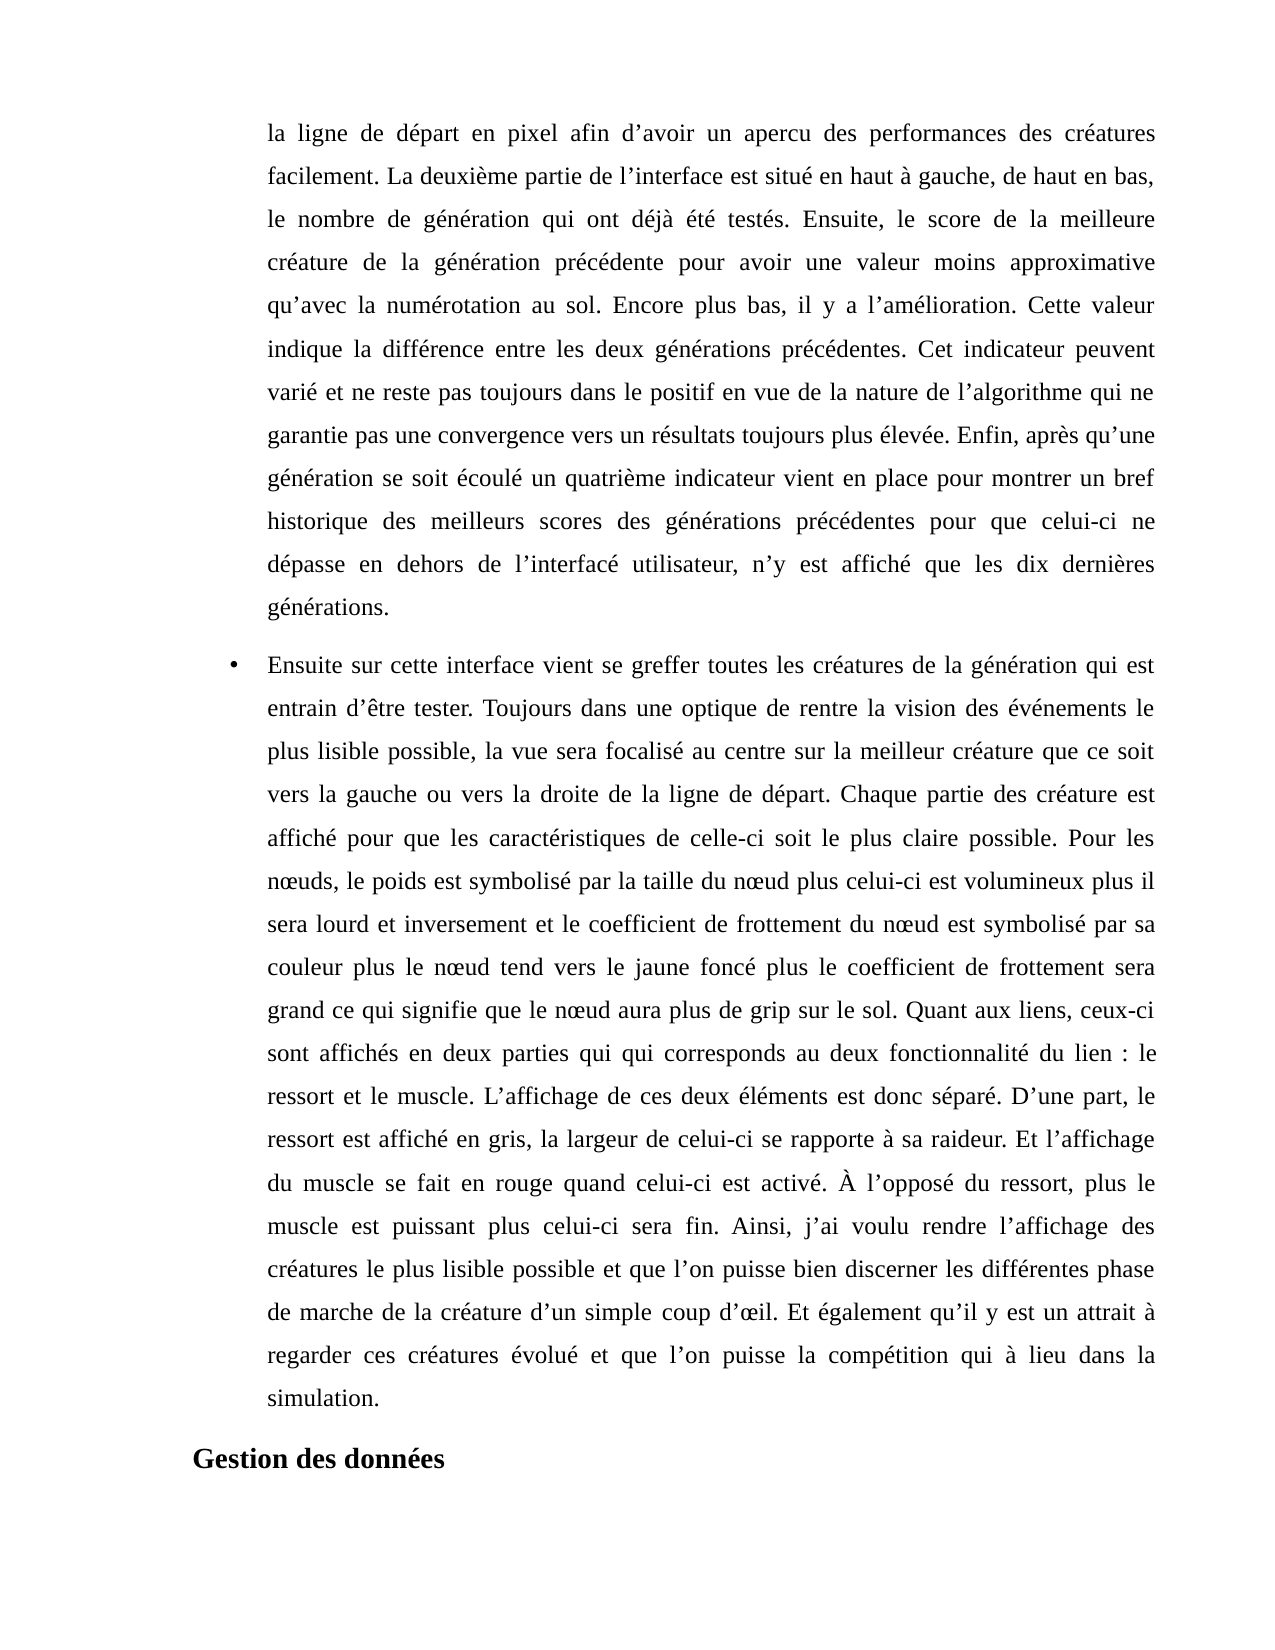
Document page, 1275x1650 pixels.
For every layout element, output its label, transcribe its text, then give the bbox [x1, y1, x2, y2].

text Gestion des données [118, 1441, 1157, 1474]
list Ensuite sur cette interface vient se greffer toutes les créatures de la génération qui est entrain d’être tester. Toujours dans une optique de rentre la vision des événements le plus lisible possible, la vue sera focalisé au centre sur la meilleur créature que ce soit vers la gauche ou vers la droite de la ligne de départ. Chaque partie des créature est affiché pour que les caractéristiques de celle-ci soit le plus claire possible. Pour les nœuds, le poids est symbolisé par la taille du nœud plus celui-ci est volumineux plus il sera lourd et inversement et le coefficient de frottement du nœud est symbolisé par sa couleur plus le nœud tend vers le jaune foncé plus le coefficient de frottement sera grand ce qui signifie que le nœud aura plus de grip sur le sol. Quant aux liens, ceux-ci sont affichés en deux parties qui qui corresponds au deux fonctionnalité du lien : le ressort et le muscle. L’affichage de ces deux éléments est donc séparé. D’une part, le ressort est affiché en gris, la largeur de celui-ci se rapporte à sa raideur. Et l’affichage du muscle se fait en rouge quand celui-ci est activé. À l’opposé du ressort, plus le muscle est puissant plus celui-ci sera fin. Ainsi, j’ai voulu rendre l’affichage des créatures le plus lisible possible et que l’on puisse bien discerner les différentes phase de marche de la créature d’un simple coup d’œil. Et également qu’il y est un attrait à regarder ces créatures évolué et que l’on puisse la compétition qui à lieu dans la simulation. [229, 650, 1157, 1412]
list la ligne de départ en pixel afin d’avoir un apercu des performances des créatures facilement. La deuxième partie de l’interface est situé en haut à gauche, de haut en bas, le nombre de génération qui ont déjà été testés. Ensuite, le score de la meilleure créature de la génération précédente pour avoir une valeur moins approximative qu’avec la numérotation au sol. Encore plus bas, il y a l’amélioration. Cette valeur indique la différence entre les deux générations précédentes. Cet indicateur peuvent varié et ne reste pas toujours dans le positif en vue de la nature de l’algorithme qui ne garantie pas une convergence vers un résultats toujours plus élevée. Enfin, après qu’une génération se soit écoulé un quatrième indicateur vient en place pour montrer un bref historique des meilleurs scores des générations précédentes pour que celui-ci ne dépasse en dehors de l’interfacé utilisateur, n’y est affiché que les dix dernières générations. [229, 118, 1157, 621]
